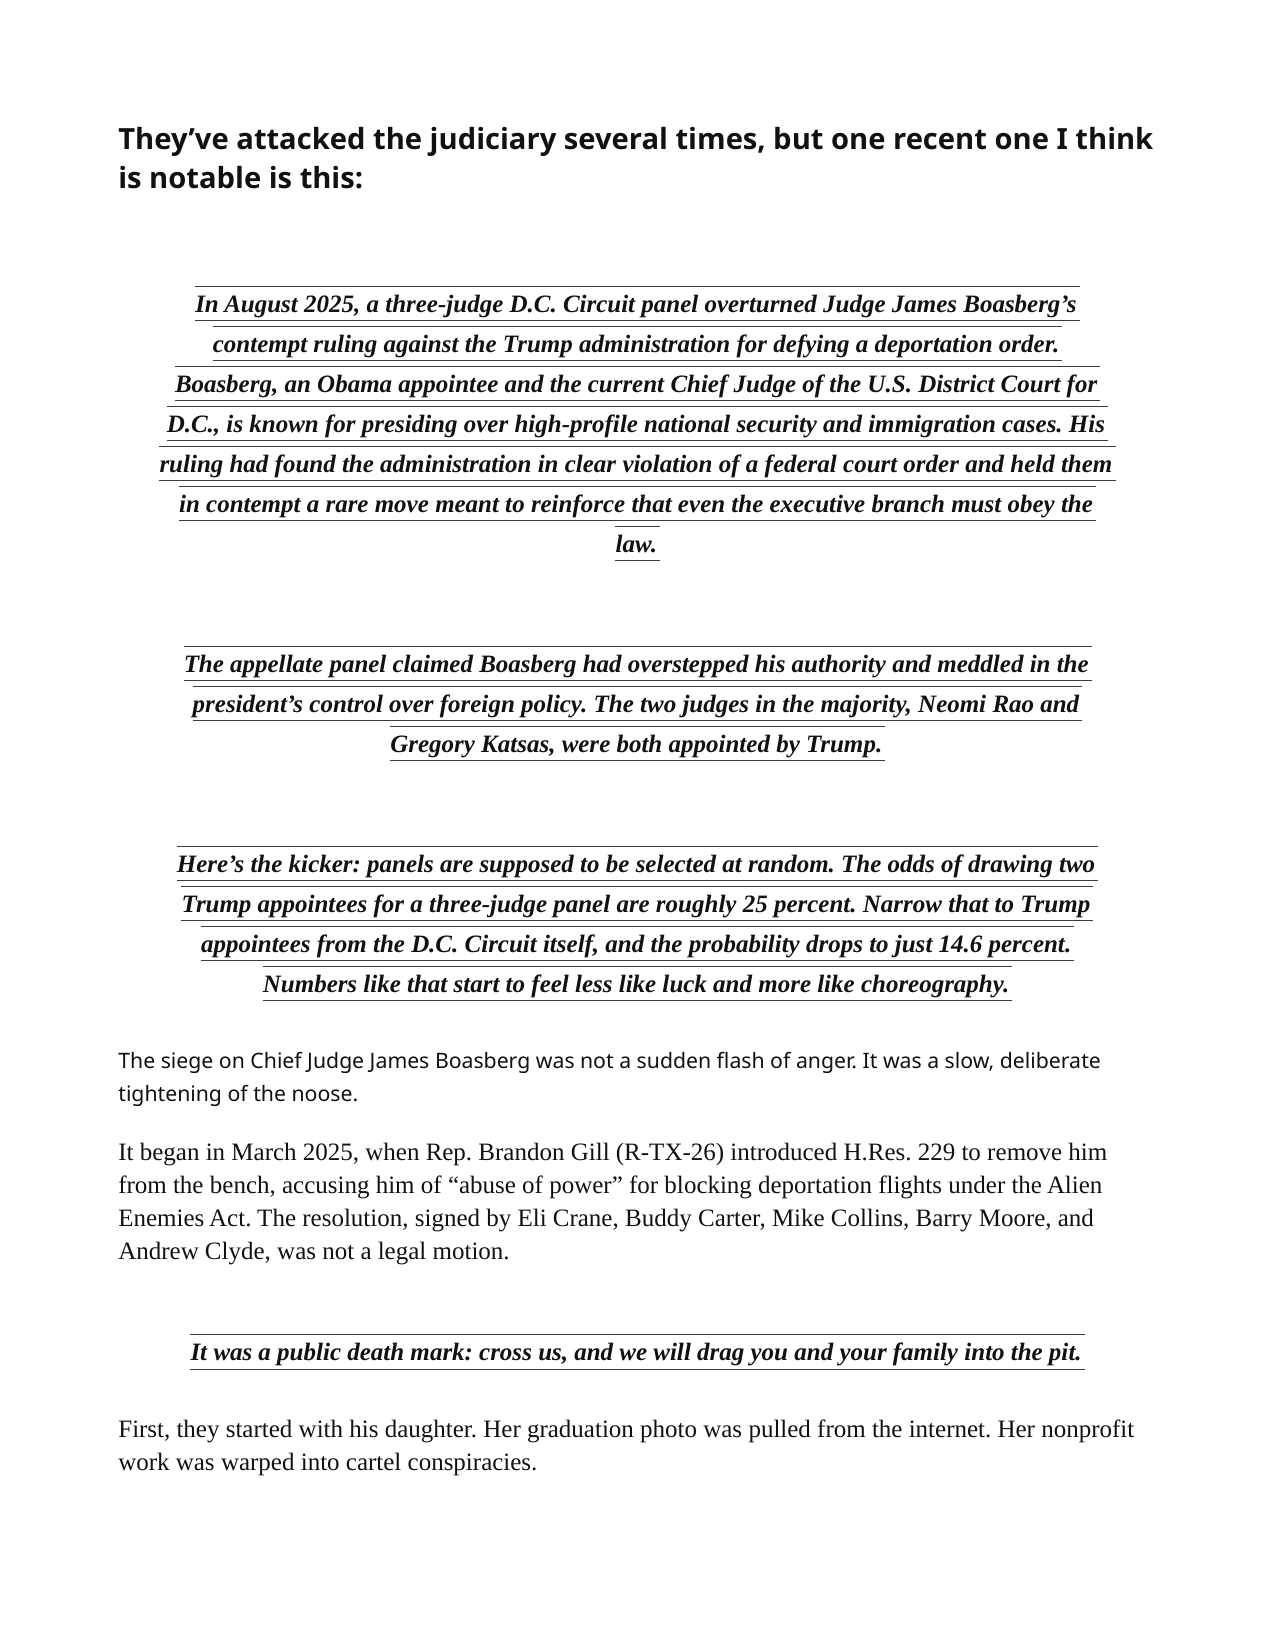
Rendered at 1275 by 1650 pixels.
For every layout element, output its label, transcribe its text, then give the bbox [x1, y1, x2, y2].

text It began in March 2025, when Rep. Brandon Gill (R-TX-26) introduced H.Res. 229 to remove him from the bench, accusing him of “abuse of power” for blocking deportation flights under the Alien Enemies Act. The resolution, signed by Eli Crane, Buddy Carter, Mike Collins, Barry Moore, and Andrew Clyde, was not a legal motion. [118, 1137, 1157, 1265]
text In August 2025, a three-judge D.C. Circuit panel overturned Judge James Boasberg’s contempt ruling against the Trump administration for defying a deportation order. Boasberg, an Obama appointee and the current Chief Judge of the U.S. District Court for D.C., is known for presiding over high-profile national security and immigration cases. His ruling had found the administration in clear violation of a federal court order and held them in contempt a rare move meant to reinforce that even the executive branch must obey the law. [158, 286, 1117, 560]
subtitle They’ve attacked the judiciary several times, but one recent one I think is notable is this: [118, 118, 1157, 197]
text The appellate panel claimed Boasberg had overstepped his authority and meddled in the president’s control over foreign policy. The two judges in the majority, Neomi Rao and Gregory Katsas, were both appointed by Trump. [158, 646, 1117, 760]
text The siege on Chief Judge James Boasberg was not a sudden flash of anger. It was a slow, deliberate tightening of the noose. [118, 1046, 1157, 1108]
text It was a public death mark: cross us, and we will drag you and your family into the pit. [158, 1334, 1117, 1369]
text First, they started with his daughter. Her graduation photo was pulled from the internet. Her nonprofit work was warped into cartel conspiracies. [118, 1414, 1157, 1476]
text Here’s the kicker: panels are supposed to be selected at random. The odds of drawing two Trump appointees for a three-judge panel are roughly 25 percent. Narrow that to Trump appointees from the D.C. Circuit itself, and the probability drops to just 14.6 percent. Numbers like that start to feel less like luck and more like choreography. [158, 846, 1117, 1000]
